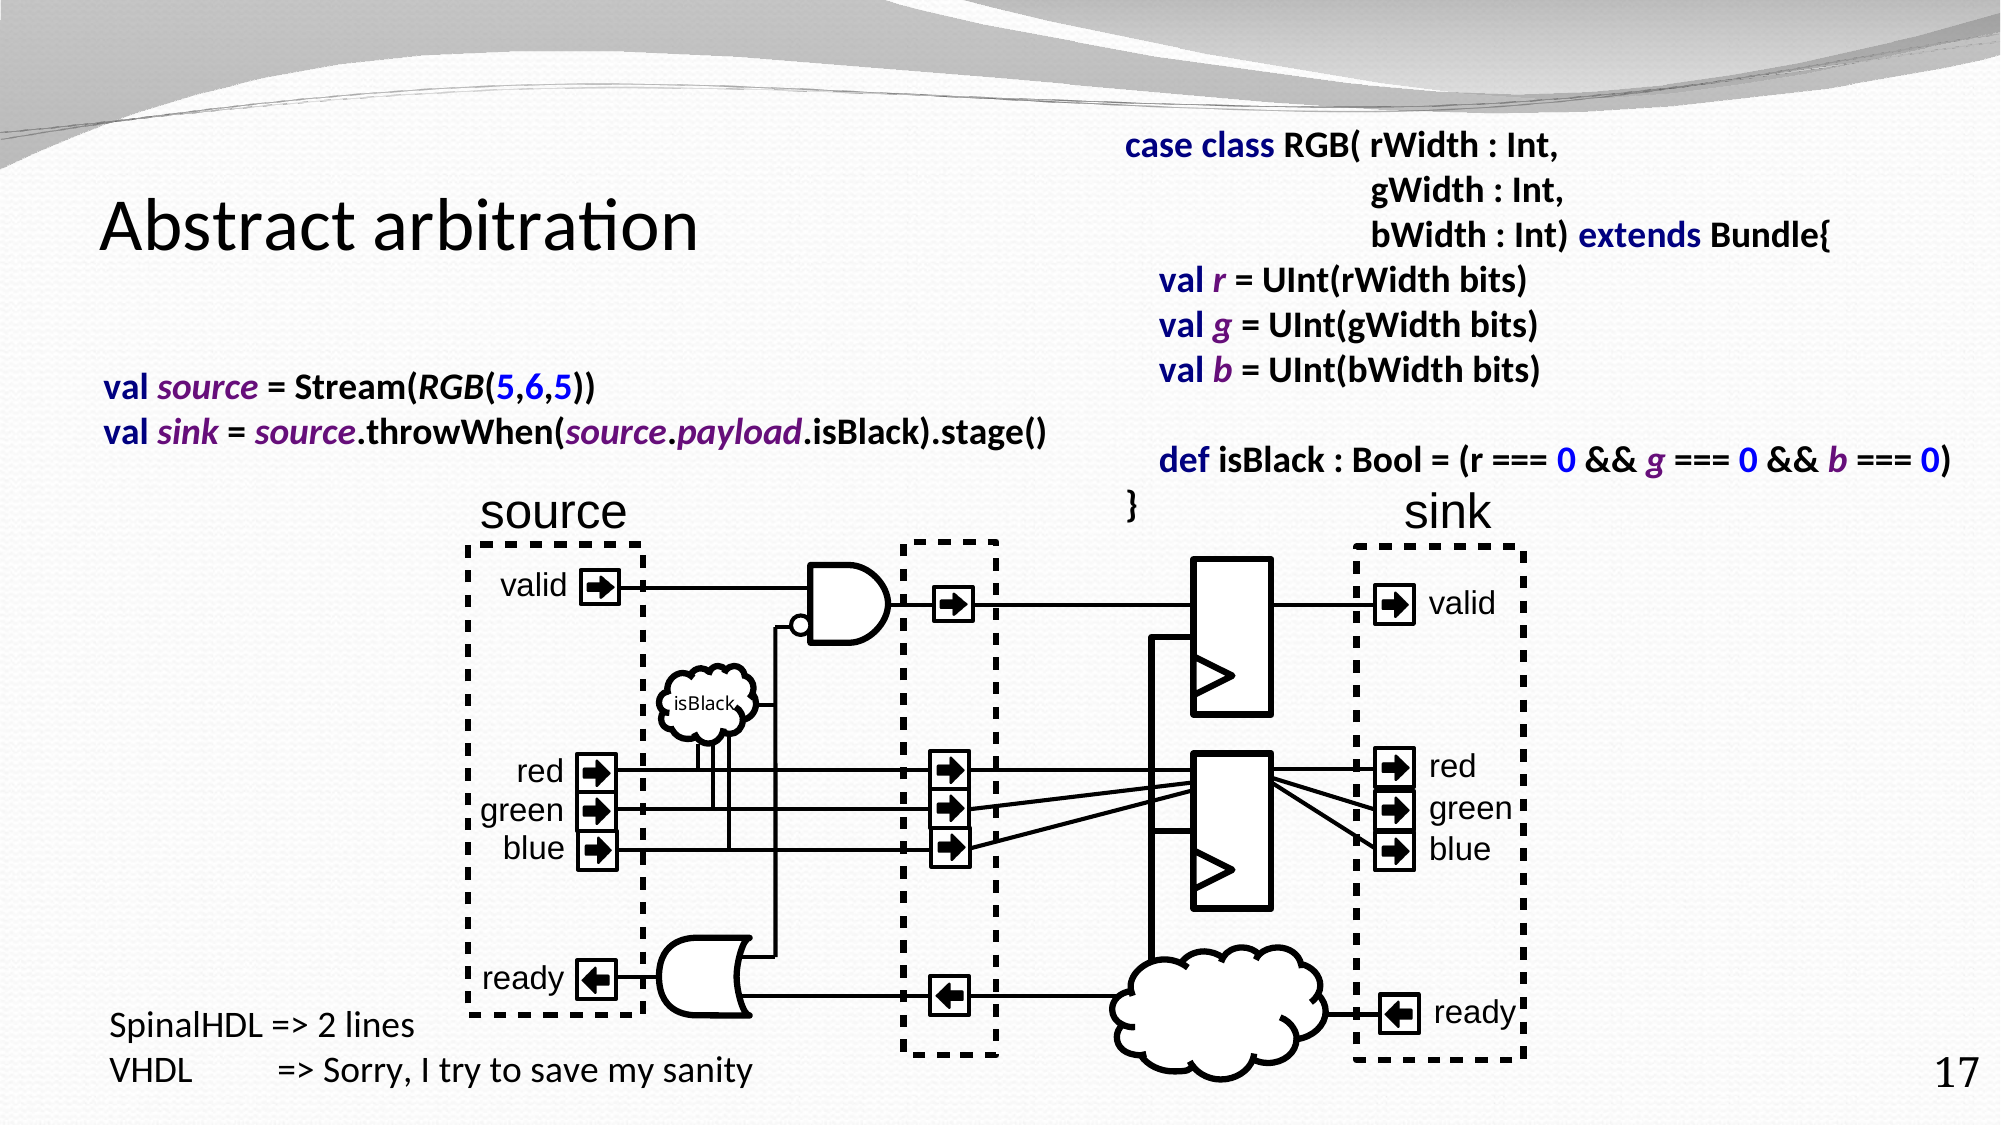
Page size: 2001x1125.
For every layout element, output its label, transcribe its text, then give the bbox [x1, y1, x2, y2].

text_box case class RGB( rWidth : Int, gWidth : Int, bWidth : Int) extends Bundle{ val r = UInt(rWidth bits) val g = UInt(gWidth bits) val b = UInt(bWidth bits) def isBlack : Bool = (r === 0 && g === 0 && b === 0) } [1110, 112, 2001, 668]
text_box [1813, 1042, 1981, 1103]
picture [0, 0, 2001, 1125]
title Abstract arbitration [99, 78, 1985, 266]
text_box val source = Stream(RGB(5,6,5)) val sink = source.throwWhen(source.payload.isBlack).stage() [88, 354, 1075, 505]
text_box SpinalHDL => 2 lines VHDL => Sorry, I try to save my sanity [94, 992, 770, 1098]
